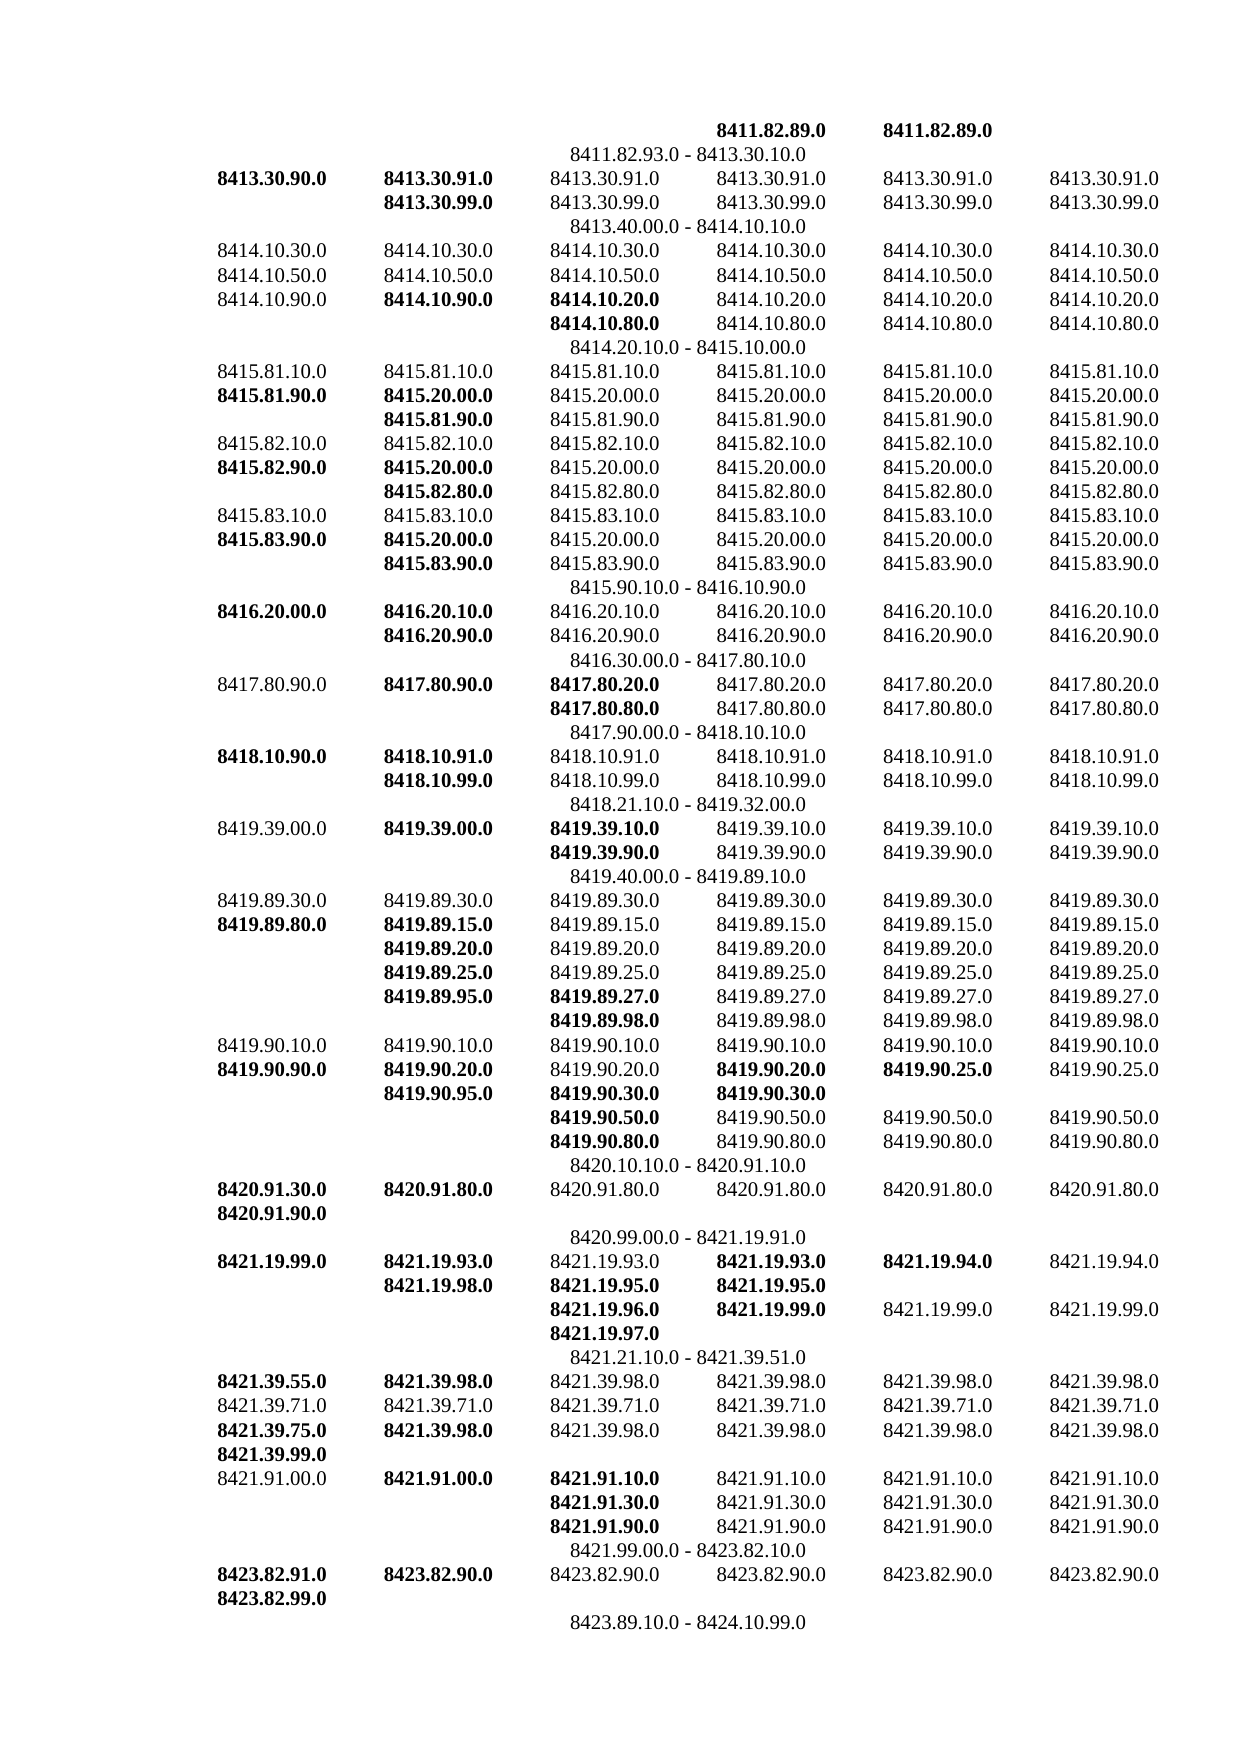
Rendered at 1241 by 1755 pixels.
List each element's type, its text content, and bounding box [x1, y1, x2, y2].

table_cell 8415.81.90.0 [189, 383, 355, 407]
table_cell 8419.90.25.0 [1021, 1057, 1187, 1081]
table_cell 8421.99.00.0 - 8423.82.10.0 [189, 1538, 1187, 1562]
table_cell 8415.82.10.0 [355, 431, 521, 455]
table_cell 8415.83.10.0 [688, 503, 854, 527]
table_cell 8421.91.90.0 [688, 1514, 854, 1538]
table_cell 8419.39.00.0 [355, 816, 521, 840]
table_cell 8421.39.98.0 [854, 1418, 1021, 1442]
table_cell 8415.20.00.0 [355, 527, 521, 551]
table_cell 8419.89.95.0 [355, 984, 521, 1008]
table_cell 8418.10.99.0 [688, 768, 854, 792]
table_cell 8421.91.10.0 [688, 1466, 854, 1490]
table_cell 8419.89.30.0 [688, 888, 854, 912]
table_cell 8414.10.50.0 [688, 263, 854, 287]
table_cell 8419.39.90.0 [521, 840, 688, 864]
table_cell [355, 118, 521, 142]
table_cell 8420.91.80.0 [854, 1177, 1021, 1201]
table_cell 8419.89.30.0 [1021, 888, 1187, 912]
table_cell [1021, 1273, 1187, 1297]
table_cell 8421.39.71.0 [854, 1394, 1021, 1417]
table_cell 8416.20.90.0 [521, 624, 688, 647]
table_cell 8420.99.00.0 - 8421.19.91.0 [189, 1225, 1187, 1249]
table_cell 8421.91.30.0 [1021, 1490, 1187, 1514]
table_cell [189, 190, 355, 214]
table_cell 8415.81.10.0 [189, 359, 355, 383]
table_cell [189, 1273, 355, 1297]
table_cell 8421.19.99.0 [1021, 1297, 1187, 1321]
table_cell 8413.30.91.0 [521, 166, 688, 190]
table_cell 8416.20.10.0 [688, 599, 854, 623]
table_cell 8421.39.98.0 [521, 1418, 688, 1442]
table_cell [189, 1105, 355, 1129]
table_cell [189, 1514, 355, 1538]
table_cell 8418.10.91.0 [1021, 744, 1187, 768]
table_cell [521, 1201, 688, 1225]
table_cell 8421.19.93.0 [688, 1249, 854, 1273]
table_cell [355, 1105, 521, 1129]
table_cell 8415.82.80.0 [854, 479, 1021, 503]
table_cell 8419.39.10.0 [521, 816, 688, 840]
table_cell 8419.89.15.0 [688, 912, 854, 936]
table_cell 8415.81.90.0 [1021, 407, 1187, 431]
table_cell 8419.90.10.0 [355, 1033, 521, 1057]
table_cell 8421.91.90.0 [1021, 1514, 1187, 1538]
table_cell 8419.89.20.0 [355, 936, 521, 960]
table_cell 8421.19.99.0 [189, 1249, 355, 1273]
table_cell 8414.10.50.0 [854, 263, 1021, 287]
table_cell 8419.89.25.0 [1021, 960, 1187, 984]
table_cell 8414.10.90.0 [355, 287, 521, 311]
table_cell 8421.19.99.0 [688, 1297, 854, 1321]
table_cell [854, 1273, 1021, 1297]
table_cell 8415.20.00.0 [854, 383, 1021, 407]
table_cell [355, 1009, 521, 1032]
table_cell [854, 1201, 1021, 1225]
table_cell 8421.21.10.0 - 8421.39.51.0 [189, 1345, 1187, 1369]
table_cell 8415.20.00.0 [688, 455, 854, 479]
table_cell 8417.90.00.0 - 8418.10.10.0 [189, 720, 1187, 744]
table_cell 8417.80.20.0 [688, 672, 854, 696]
table_cell [189, 1081, 355, 1105]
table_cell 8415.82.10.0 [521, 431, 688, 455]
table_cell 8419.90.50.0 [521, 1105, 688, 1129]
table_cell 8423.82.90.0 [1021, 1562, 1187, 1586]
table_cell [688, 1201, 854, 1225]
table_cell 8415.83.90.0 [189, 527, 355, 551]
table_cell 8423.82.99.0 [189, 1586, 355, 1610]
table_cell 8415.82.10.0 [688, 431, 854, 455]
table_cell [355, 1201, 521, 1225]
table_cell 8419.90.80.0 [521, 1129, 688, 1153]
table_cell 8419.89.98.0 [688, 1009, 854, 1032]
table_cell 8421.39.98.0 [688, 1418, 854, 1442]
table_cell 8420.91.80.0 [688, 1177, 854, 1201]
table_cell 8421.39.71.0 [521, 1394, 688, 1417]
table_cell 8415.20.00.0 [355, 383, 521, 407]
table_cell [1021, 1201, 1187, 1225]
table_cell 8414.10.30.0 [1021, 239, 1187, 262]
table_cell 8419.39.90.0 [688, 840, 854, 864]
table_cell 8421.39.98.0 [1021, 1418, 1187, 1442]
table_cell 8415.82.90.0 [189, 455, 355, 479]
table_cell 8415.81.10.0 [521, 359, 688, 383]
table_cell 8423.82.91.0 [189, 1562, 355, 1586]
table_cell [189, 984, 355, 1008]
table_cell 8417.80.80.0 [688, 696, 854, 720]
table_cell 8414.10.50.0 [1021, 263, 1187, 287]
table_cell 8413.30.91.0 [688, 166, 854, 190]
table_cell [189, 1009, 355, 1032]
table_cell 8421.39.98.0 [355, 1418, 521, 1442]
table_cell 8415.20.00.0 [854, 455, 1021, 479]
table_cell 8419.89.27.0 [521, 984, 688, 1008]
table_cell [355, 840, 521, 864]
table_cell 8419.39.90.0 [854, 840, 1021, 864]
table_cell 8421.91.30.0 [521, 1490, 688, 1514]
table_cell 8419.90.95.0 [355, 1081, 521, 1105]
table_cell 8415.81.10.0 [688, 359, 854, 383]
table_cell 8419.89.30.0 [521, 888, 688, 912]
table_cell [189, 960, 355, 984]
table_cell 8421.39.98.0 [355, 1369, 521, 1393]
table_cell 8419.90.20.0 [521, 1057, 688, 1081]
table_cell 8411.82.89.0 [854, 118, 1021, 142]
table_cell 8419.90.20.0 [355, 1057, 521, 1081]
table_cell 8419.89.25.0 [854, 960, 1021, 984]
table_cell 8421.39.75.0 [189, 1418, 355, 1442]
table_cell 8415.83.90.0 [1021, 551, 1187, 575]
table_cell 8421.19.99.0 [854, 1297, 1021, 1321]
table_cell 8415.82.80.0 [521, 479, 688, 503]
table_cell [189, 696, 355, 720]
table_cell 8413.30.99.0 [688, 190, 854, 214]
table_cell 8419.89.27.0 [854, 984, 1021, 1008]
table_cell 8416.20.90.0 [1021, 624, 1187, 647]
table_cell [189, 407, 355, 431]
table_cell 8415.81.90.0 [355, 407, 521, 431]
table_cell [355, 1586, 521, 1610]
table_cell 8416.20.10.0 [854, 599, 1021, 623]
table_cell [189, 768, 355, 792]
table_cell 8419.89.30.0 [189, 888, 355, 912]
table_cell 8415.82.10.0 [1021, 431, 1187, 455]
table_cell 8420.10.10.0 - 8420.91.10.0 [189, 1153, 1187, 1177]
table_cell 8421.19.93.0 [521, 1249, 688, 1273]
table_cell [1021, 1586, 1187, 1610]
table_cell [189, 840, 355, 864]
table_cell 8417.80.80.0 [854, 696, 1021, 720]
table_cell 8414.10.50.0 [189, 263, 355, 287]
table_cell 8423.82.90.0 [521, 1562, 688, 1586]
table_cell 8415.81.90.0 [854, 407, 1021, 431]
table_cell [189, 551, 355, 575]
table_cell 8415.82.80.0 [1021, 479, 1187, 503]
table_cell 8421.39.98.0 [854, 1369, 1021, 1393]
table_cell [688, 1442, 854, 1466]
table_cell 8416.20.90.0 [688, 624, 854, 647]
table_cell [355, 1321, 521, 1345]
table_cell 8417.80.90.0 [189, 672, 355, 696]
table_cell 8414.10.20.0 [854, 287, 1021, 311]
table_cell 8421.39.98.0 [1021, 1369, 1187, 1393]
table_cell 8418.10.99.0 [1021, 768, 1187, 792]
table_cell 8419.39.10.0 [1021, 816, 1187, 840]
table_cell 8415.20.00.0 [854, 527, 1021, 551]
table_cell [521, 1586, 688, 1610]
table_cell 8416.20.00.0 [189, 599, 355, 623]
table_cell [688, 1321, 854, 1345]
table_cell 8418.21.10.0 - 8419.32.00.0 [189, 792, 1187, 816]
table_cell [355, 1514, 521, 1538]
table_cell 8415.81.90.0 [688, 407, 854, 431]
table_cell [1021, 1081, 1187, 1105]
table_cell 8418.10.99.0 [355, 768, 521, 792]
table_cell [355, 1442, 521, 1466]
table_cell 8418.10.91.0 [355, 744, 521, 768]
table_cell 8421.91.90.0 [521, 1514, 688, 1538]
table_cell 8414.10.30.0 [854, 239, 1021, 262]
table_cell 8414.10.30.0 [189, 239, 355, 262]
table_cell [521, 118, 688, 142]
table_cell [355, 696, 521, 720]
table_cell 8421.91.10.0 [521, 1466, 688, 1490]
table_cell 8420.91.80.0 [521, 1177, 688, 1201]
table_cell 8419.89.25.0 [521, 960, 688, 984]
table_cell 8419.40.00.0 - 8419.89.10.0 [189, 864, 1187, 888]
table_cell 8418.10.90.0 [189, 744, 355, 768]
table_cell 8415.83.10.0 [355, 503, 521, 527]
table_cell 8421.39.71.0 [355, 1394, 521, 1417]
table_cell 8421.91.00.0 [355, 1466, 521, 1490]
table_cell 8417.80.20.0 [521, 672, 688, 696]
table_cell 8415.20.00.0 [521, 383, 688, 407]
table_cell [189, 1321, 355, 1345]
table_cell [355, 311, 521, 335]
table_cell 8414.10.80.0 [854, 311, 1021, 335]
table_cell [189, 624, 355, 647]
table_cell 8415.20.00.0 [1021, 455, 1187, 479]
table_cell 8421.19.94.0 [854, 1249, 1021, 1273]
table_cell 8421.91.90.0 [854, 1514, 1021, 1538]
table_cell 8415.81.10.0 [355, 359, 521, 383]
table_cell 8418.10.99.0 [521, 768, 688, 792]
table_cell [854, 1081, 1021, 1105]
table_cell 8420.91.90.0 [189, 1201, 355, 1225]
table_cell 8416.20.10.0 [355, 599, 521, 623]
table_cell 8414.10.30.0 [688, 239, 854, 262]
table_cell 8421.91.10.0 [1021, 1466, 1187, 1490]
table_cell 8413.30.99.0 [521, 190, 688, 214]
table_cell 8414.10.20.0 [1021, 287, 1187, 311]
table_cell 8416.20.10.0 [521, 599, 688, 623]
table_cell 8413.30.99.0 [1021, 190, 1187, 214]
table_cell 8415.82.80.0 [688, 479, 854, 503]
table_cell [521, 1442, 688, 1466]
table_cell [355, 1490, 521, 1514]
table_cell 8415.90.10.0 - 8416.10.90.0 [189, 575, 1187, 599]
table_cell 8420.91.80.0 [355, 1177, 521, 1201]
table_cell 8416.30.00.0 - 8417.80.10.0 [189, 648, 1187, 672]
table_cell 8411.82.93.0 - 8413.30.10.0 [189, 142, 1187, 166]
table_cell 8414.10.50.0 [355, 263, 521, 287]
table_cell [189, 1297, 355, 1321]
table_cell 8419.89.30.0 [854, 888, 1021, 912]
table_cell 8421.19.95.0 [521, 1273, 688, 1297]
table_cell [189, 936, 355, 960]
table_cell 8418.10.91.0 [688, 744, 854, 768]
table_cell 8421.39.71.0 [1021, 1394, 1187, 1417]
table_cell 8419.89.27.0 [688, 984, 854, 1008]
table_cell 8419.89.80.0 [189, 912, 355, 936]
table_cell 8419.89.98.0 [1021, 1009, 1187, 1032]
table_cell [688, 1586, 854, 1610]
table_cell 8421.19.94.0 [1021, 1249, 1187, 1273]
table_cell 8419.90.10.0 [1021, 1033, 1187, 1057]
table_cell 8415.20.00.0 [1021, 383, 1187, 407]
table_cell 8415.83.90.0 [521, 551, 688, 575]
table_cell 8413.30.91.0 [1021, 166, 1187, 190]
table_cell 8419.39.10.0 [688, 816, 854, 840]
table_cell 8420.91.30.0 [189, 1177, 355, 1201]
table_cell 8413.40.00.0 - 8414.10.10.0 [189, 214, 1187, 238]
table_cell 8419.89.98.0 [854, 1009, 1021, 1032]
table_cell 8414.10.30.0 [355, 239, 521, 262]
table_cell 8419.90.10.0 [854, 1033, 1021, 1057]
table_cell 8414.10.20.0 [521, 287, 688, 311]
table_cell [1021, 118, 1187, 142]
table_cell 8421.19.97.0 [521, 1321, 688, 1345]
table_cell 8419.90.80.0 [1021, 1129, 1187, 1153]
table_cell [189, 479, 355, 503]
table_cell 8415.20.00.0 [355, 455, 521, 479]
table_cell 8416.20.10.0 [1021, 599, 1187, 623]
table_cell 8415.20.00.0 [1021, 527, 1187, 551]
table_cell 8421.39.55.0 [189, 1369, 355, 1393]
table_cell 8413.30.99.0 [355, 190, 521, 214]
table_cell 8423.82.90.0 [355, 1562, 521, 1586]
table_cell 8418.10.91.0 [521, 744, 688, 768]
table_cell 8419.89.25.0 [355, 960, 521, 984]
table_cell 8419.90.30.0 [521, 1081, 688, 1105]
table_cell 8419.90.80.0 [854, 1129, 1021, 1153]
table_cell [1021, 1442, 1187, 1466]
table_cell 8414.10.80.0 [521, 311, 688, 335]
table_cell 8423.82.90.0 [854, 1562, 1021, 1586]
table_cell 8419.90.10.0 [521, 1033, 688, 1057]
table_cell 8415.81.10.0 [854, 359, 1021, 383]
table_cell [355, 1297, 521, 1321]
table_cell [189, 311, 355, 335]
table_cell 8414.20.10.0 - 8415.10.00.0 [189, 335, 1187, 359]
table_cell 8415.20.00.0 [521, 455, 688, 479]
table_cell 8415.83.10.0 [854, 503, 1021, 527]
table_cell 8419.89.20.0 [854, 936, 1021, 960]
table_cell 8416.20.90.0 [355, 624, 521, 647]
table_cell [189, 1129, 355, 1153]
table_cell 8419.90.25.0 [854, 1057, 1021, 1081]
table_cell 8415.83.90.0 [688, 551, 854, 575]
table_cell 8415.82.10.0 [189, 431, 355, 455]
table_cell 8417.80.20.0 [1021, 672, 1187, 696]
table_cell 8421.19.93.0 [355, 1249, 521, 1273]
table_cell 8417.80.90.0 [355, 672, 521, 696]
table_cell 8419.39.90.0 [1021, 840, 1187, 864]
table_cell 8414.10.80.0 [1021, 311, 1187, 335]
table_cell 8421.39.71.0 [688, 1394, 854, 1417]
table_cell [189, 118, 355, 142]
table_cell [854, 1442, 1021, 1466]
table_cell [854, 1321, 1021, 1345]
table_cell 8419.90.50.0 [854, 1105, 1021, 1129]
table_cell 8423.89.10.0 - 8424.10.99.0 [189, 1610, 1187, 1634]
table_cell 8415.20.00.0 [688, 527, 854, 551]
table_cell 8414.10.90.0 [189, 287, 355, 311]
table_cell 8419.89.20.0 [521, 936, 688, 960]
table_cell 8421.39.99.0 [189, 1442, 355, 1466]
table_cell 8415.20.00.0 [688, 383, 854, 407]
table_cell 8419.89.27.0 [1021, 984, 1187, 1008]
table_cell 8413.30.90.0 [189, 166, 355, 190]
table_cell 8421.91.10.0 [854, 1466, 1021, 1490]
table_cell 8417.80.20.0 [854, 672, 1021, 696]
table_cell [189, 1490, 355, 1514]
table_cell 8419.90.50.0 [1021, 1105, 1187, 1129]
table_cell 8415.82.80.0 [355, 479, 521, 503]
table_cell 8419.89.20.0 [1021, 936, 1187, 960]
table_cell [355, 1129, 521, 1153]
table_cell 8415.20.00.0 [521, 527, 688, 551]
table_cell 8415.83.10.0 [521, 503, 688, 527]
table_cell 8423.82.90.0 [688, 1562, 854, 1586]
table_cell 8414.10.30.0 [521, 239, 688, 262]
table_cell 8419.90.50.0 [688, 1105, 854, 1129]
table_cell 8413.30.91.0 [854, 166, 1021, 190]
table_cell 8415.83.90.0 [355, 551, 521, 575]
table_cell 8415.83.10.0 [189, 503, 355, 527]
table_cell 8413.30.99.0 [854, 190, 1021, 214]
table_cell 8413.30.91.0 [355, 166, 521, 190]
table_cell 8415.83.90.0 [854, 551, 1021, 575]
table_cell [1021, 1321, 1187, 1345]
table_cell 8421.91.00.0 [189, 1466, 355, 1490]
table_cell [854, 1586, 1021, 1610]
table_cell 8416.20.90.0 [854, 624, 1021, 647]
table_cell 8419.89.15.0 [1021, 912, 1187, 936]
table_cell 8420.91.80.0 [1021, 1177, 1187, 1201]
table_cell 8421.91.30.0 [688, 1490, 854, 1514]
table_cell 8421.19.96.0 [521, 1297, 688, 1321]
table_cell 8419.90.20.0 [688, 1057, 854, 1081]
table_cell 8419.89.20.0 [688, 936, 854, 960]
table_cell 8421.91.30.0 [854, 1490, 1021, 1514]
table_cell 8421.39.98.0 [688, 1369, 854, 1393]
table_cell 8418.10.99.0 [854, 768, 1021, 792]
table_cell 8419.90.10.0 [189, 1033, 355, 1057]
table_cell 8419.39.10.0 [854, 816, 1021, 840]
table_cell 8419.89.25.0 [688, 960, 854, 984]
table_cell 8415.81.90.0 [521, 407, 688, 431]
table_cell 8414.10.80.0 [688, 311, 854, 335]
table_cell 8421.19.98.0 [355, 1273, 521, 1297]
table_cell 8414.10.20.0 [688, 287, 854, 311]
table_cell 8419.90.30.0 [688, 1081, 854, 1105]
table_cell 8419.89.30.0 [355, 888, 521, 912]
table_cell 8421.39.98.0 [521, 1369, 688, 1393]
table_cell 8417.80.80.0 [1021, 696, 1187, 720]
table_cell 8418.10.91.0 [854, 744, 1021, 768]
table_cell 8419.89.15.0 [521, 912, 688, 936]
table_cell 8419.90.10.0 [688, 1033, 854, 1057]
table_cell 8419.89.15.0 [355, 912, 521, 936]
table_cell 8421.39.71.0 [189, 1394, 355, 1417]
table_cell 8419.39.00.0 [189, 816, 355, 840]
table_cell 8415.83.10.0 [1021, 503, 1187, 527]
table_cell 8411.82.89.0 [688, 118, 854, 142]
table_cell 8419.89.98.0 [521, 1009, 688, 1032]
table_cell 8415.81.10.0 [1021, 359, 1187, 383]
table_cell 8419.89.15.0 [854, 912, 1021, 936]
table_cell 8421.19.95.0 [688, 1273, 854, 1297]
table_cell 8415.82.10.0 [854, 431, 1021, 455]
table_cell 8417.80.80.0 [521, 696, 688, 720]
table_cell 8419.90.90.0 [189, 1057, 355, 1081]
table_cell 8419.90.80.0 [688, 1129, 854, 1153]
table_cell 8414.10.50.0 [521, 263, 688, 287]
